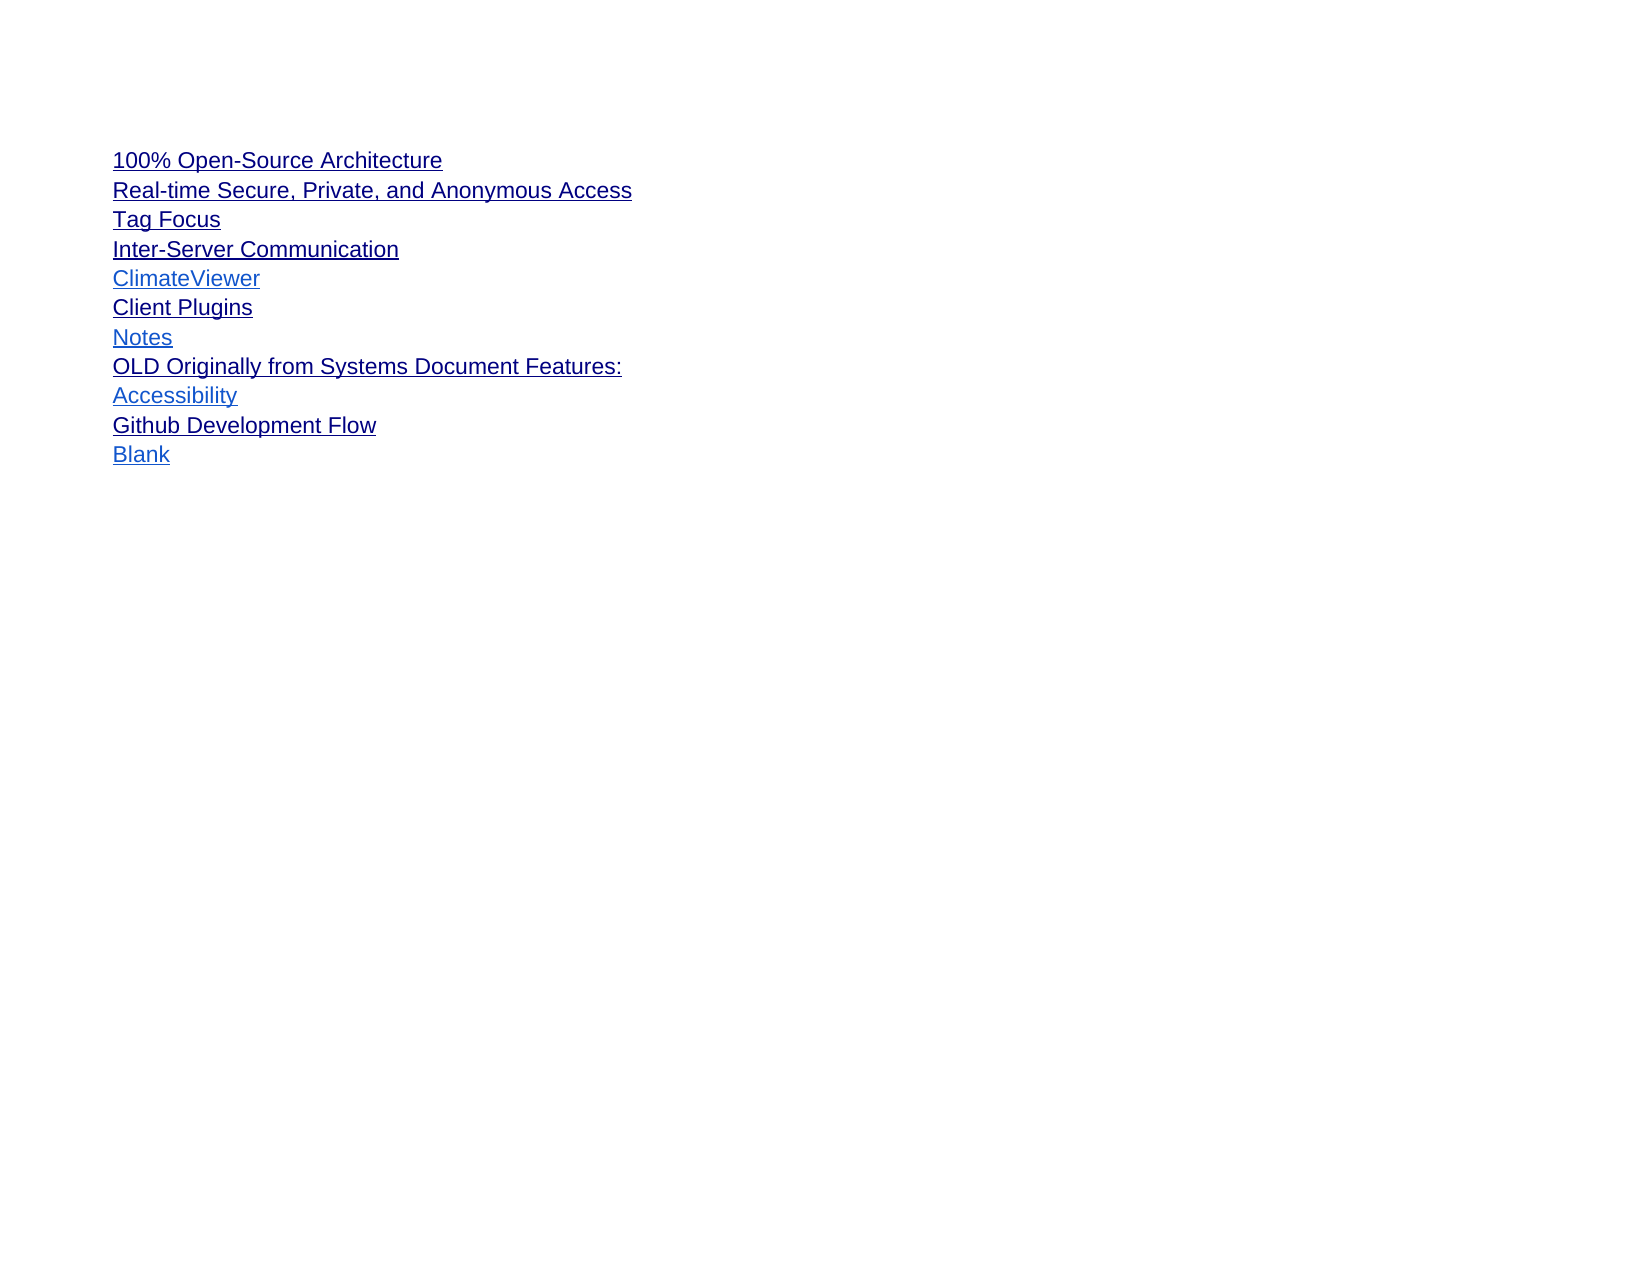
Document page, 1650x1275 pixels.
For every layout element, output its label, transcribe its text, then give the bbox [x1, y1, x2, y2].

text Real-time Secure, Private, and Anonymous Access [112, 177, 1462, 203]
text Github Development Flow [112, 412, 1462, 438]
text Notes [112, 324, 1462, 350]
text Blank [112, 442, 1462, 467]
text Accessibility [112, 383, 1462, 409]
text Inter-Server Communication [112, 236, 1462, 262]
text ClimateViewer [112, 266, 1462, 291]
text OLD Originally from Systems Document Features: [112, 354, 1462, 379]
text 100% Open-Source Architecture [112, 148, 1462, 174]
text Tag Focus [112, 207, 1462, 232]
text Client Plugins [112, 295, 1462, 321]
